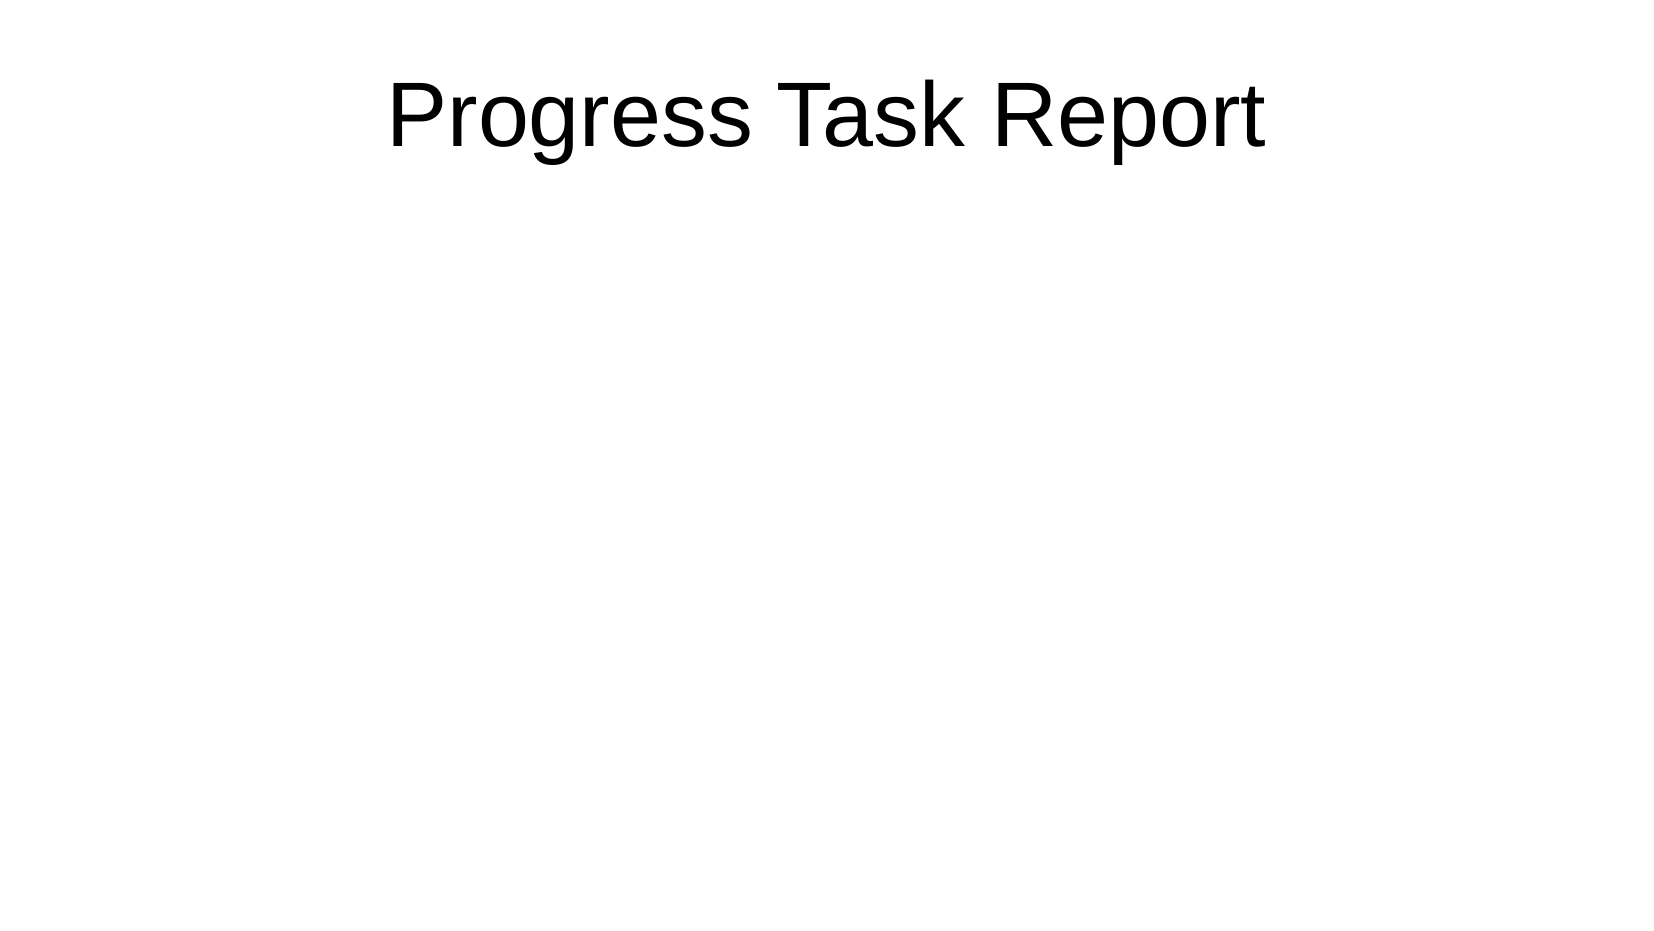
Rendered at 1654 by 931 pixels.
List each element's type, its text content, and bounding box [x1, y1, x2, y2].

title Progress Task Report [82, 37, 1571, 193]
